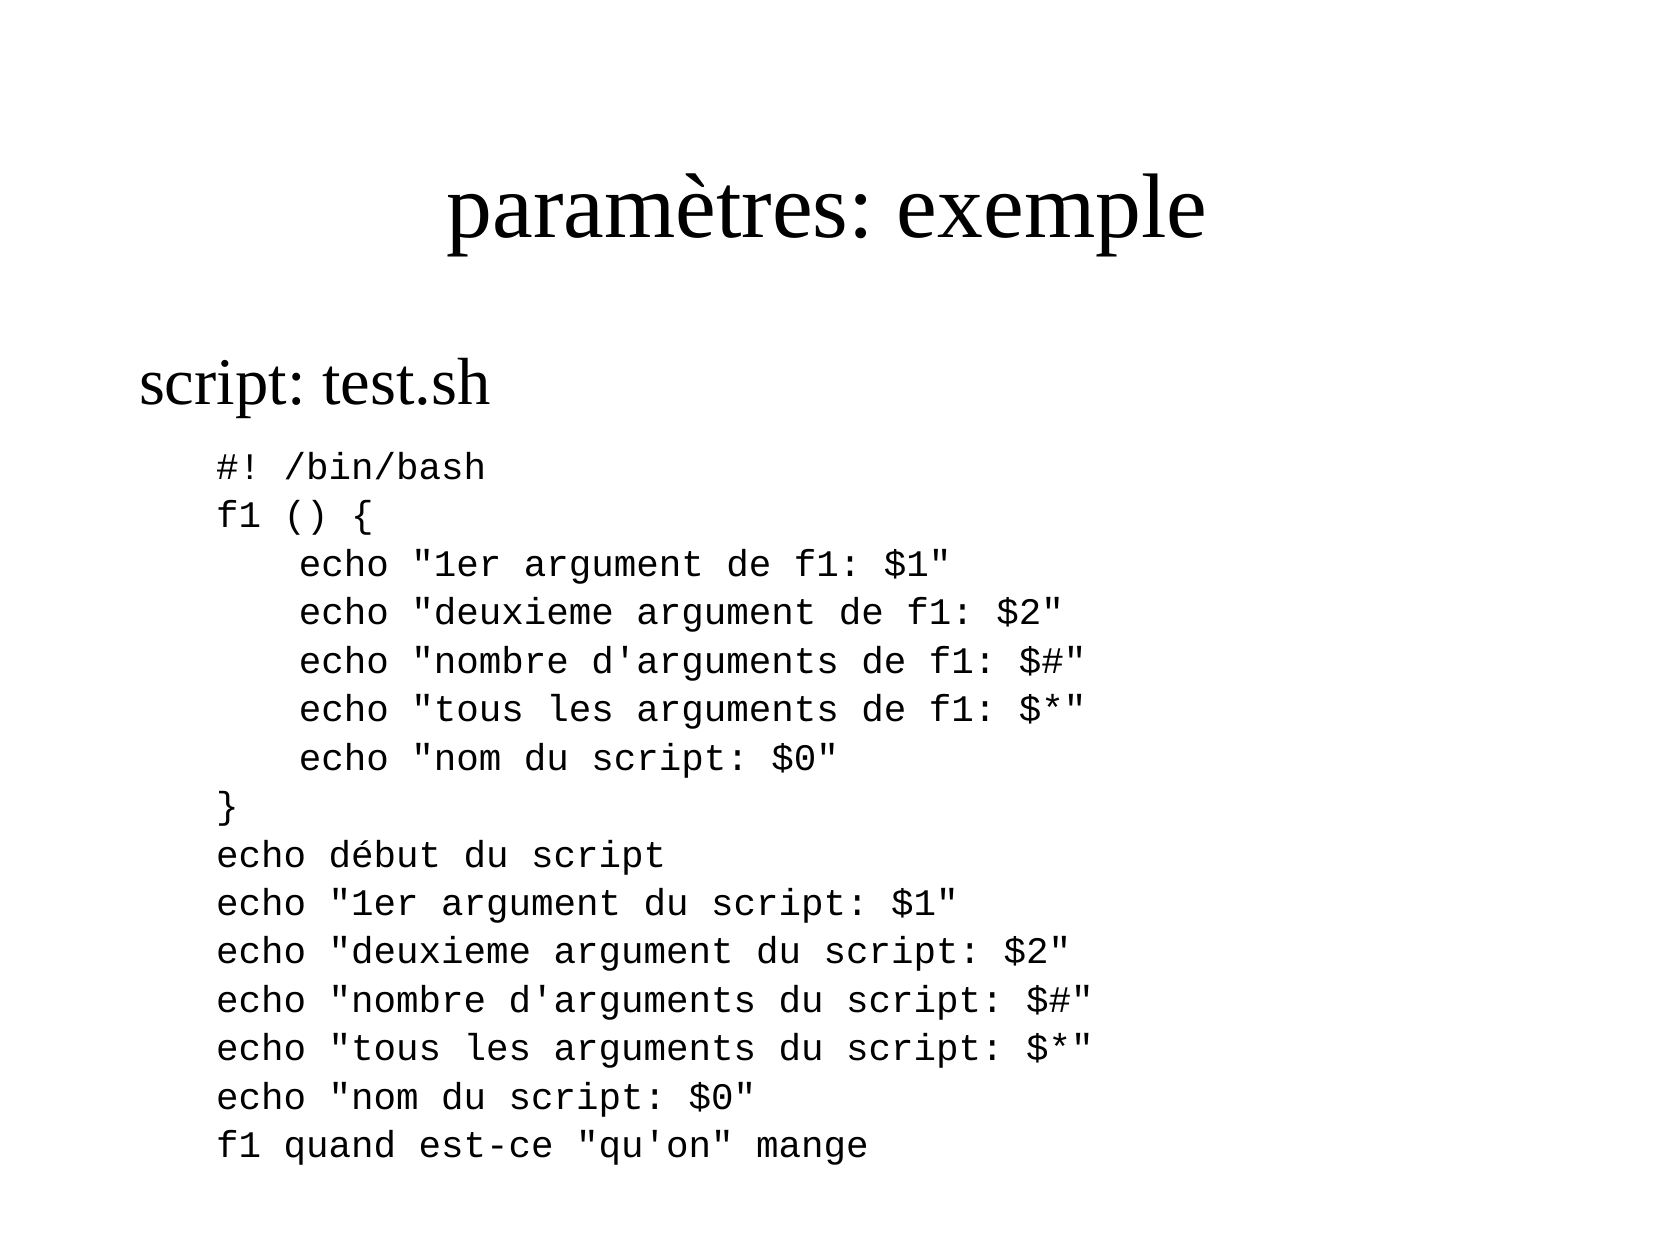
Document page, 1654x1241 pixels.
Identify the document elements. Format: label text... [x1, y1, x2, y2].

title paramètres: exemple [121, 102, 1534, 311]
list script: test.sh #! /bin/bash f1 () { echo "1er argument de f1: $1" echo "deuxieme argument de f1: $2" echo "nombre d'arguments de f1: $#" echo "tous les arguments de f1: $*" echo "nom du script: $0" } echo début du script echo "1er argument du script: $1" echo "deuxieme argument du script: $2" echo "nombre d'arguments du script: $#" echo "tous les arguments du script: $*" echo "nom du script: $0" f1 quand est-ce "qu'on" mange [121, 344, 1534, 1129]
